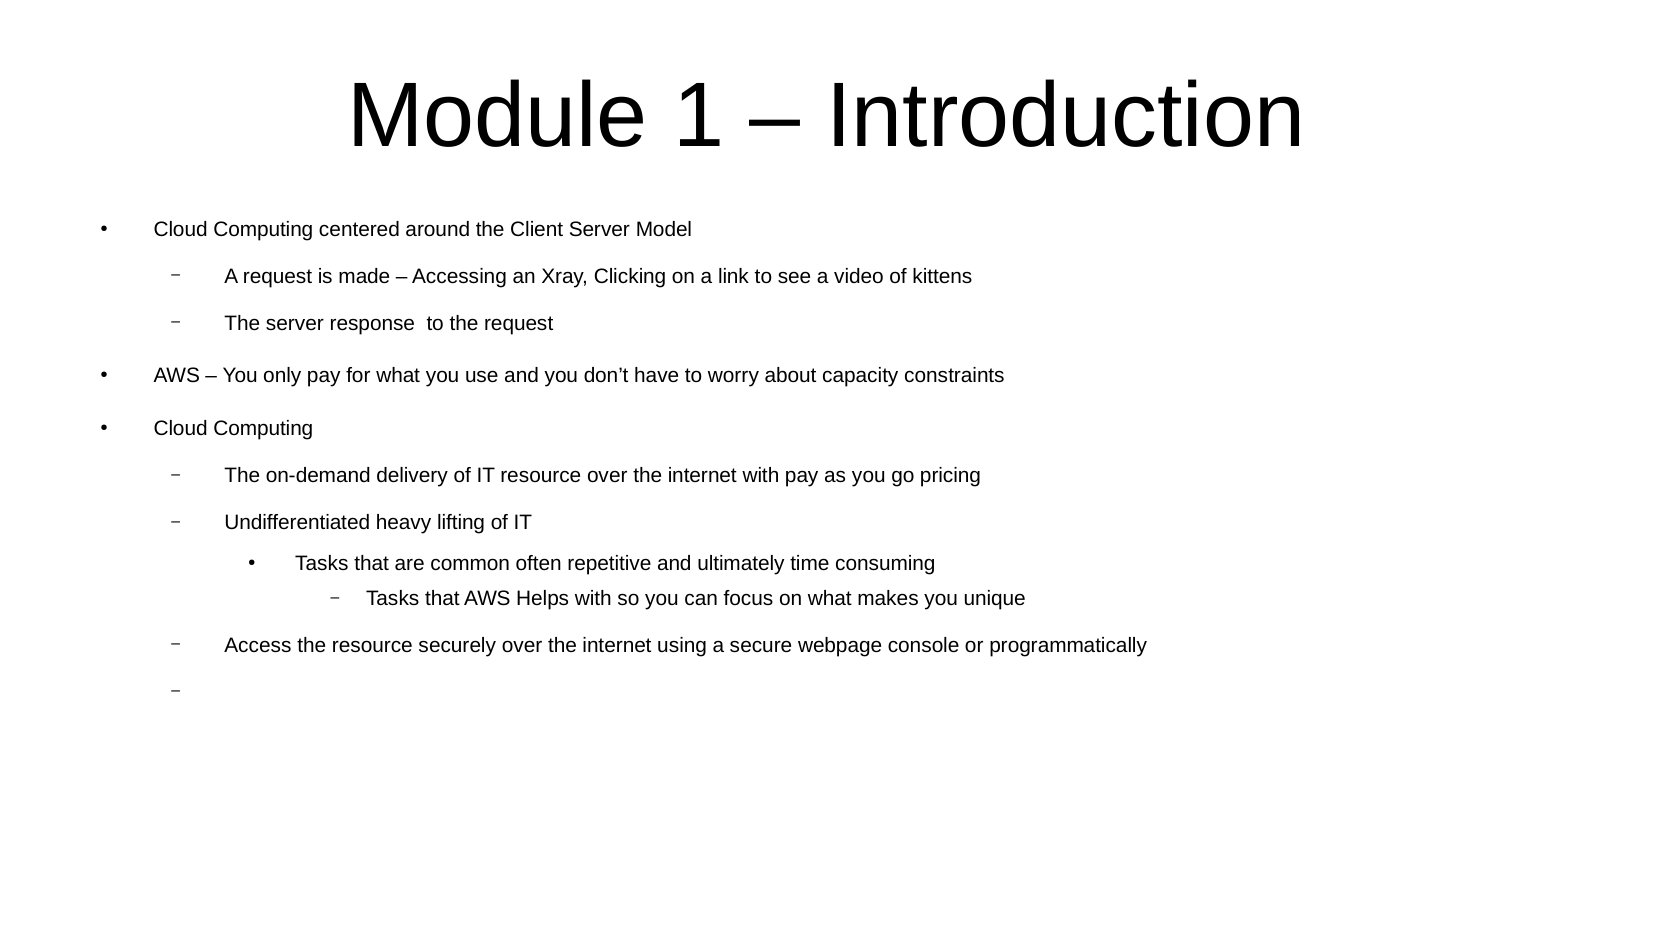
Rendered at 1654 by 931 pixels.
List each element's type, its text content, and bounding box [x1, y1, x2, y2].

list Cloud Computing centered around the Client Server Model A request is made – Accessing an Xray, Clicking on a link to see a video of kittens The server response to the request AWS – You only pay for what you use and you don’t have to worry about capacity constraints Cloud Computing The on-demand delivery of IT resource over the internet with pay as you go pricing Undifferentiated heavy lifting of IT Tasks that are common often repetitive and ultimately time consuming Tasks that AWS Helps with so you can focus on what makes you unique Access the resource securely over the internet using a secure webpage console or programmatically [82, 217, 1636, 916]
title Module 1 – Introduction [82, 37, 1571, 193]
